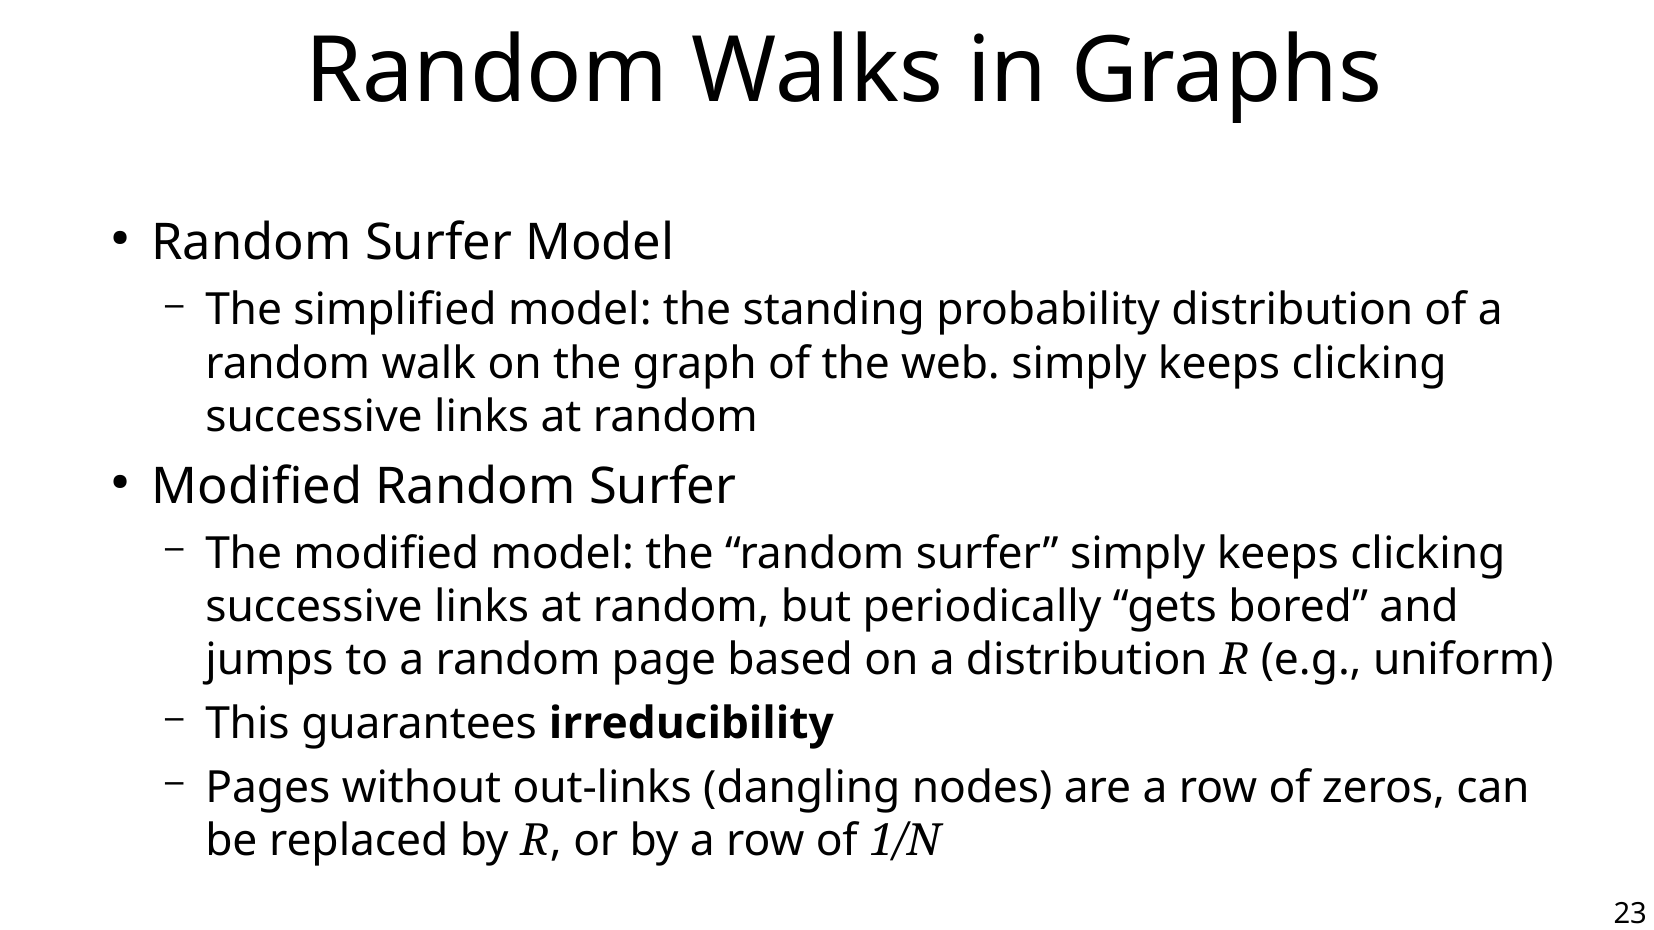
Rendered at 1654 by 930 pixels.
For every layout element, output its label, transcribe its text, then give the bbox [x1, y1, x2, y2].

list Random Surfer Model The simplified model: the standing probability distribution of a random walk on the graph of the web. simply keeps clicking successive links at random Modified Random Surfer The modified model: the “random surfer” simply keeps clicking successive links at random, but periodically “gets bored” and jumps to a random page based on a distribution R (e.g., uniform) This guarantees irreducibility Pages without out-links (dangling nodes) are a row of zeros, can be replaced by R, or by a row of 1/N [82, 201, 1571, 921]
title Random Walks in Graphs [82, 0, 1571, 168]
